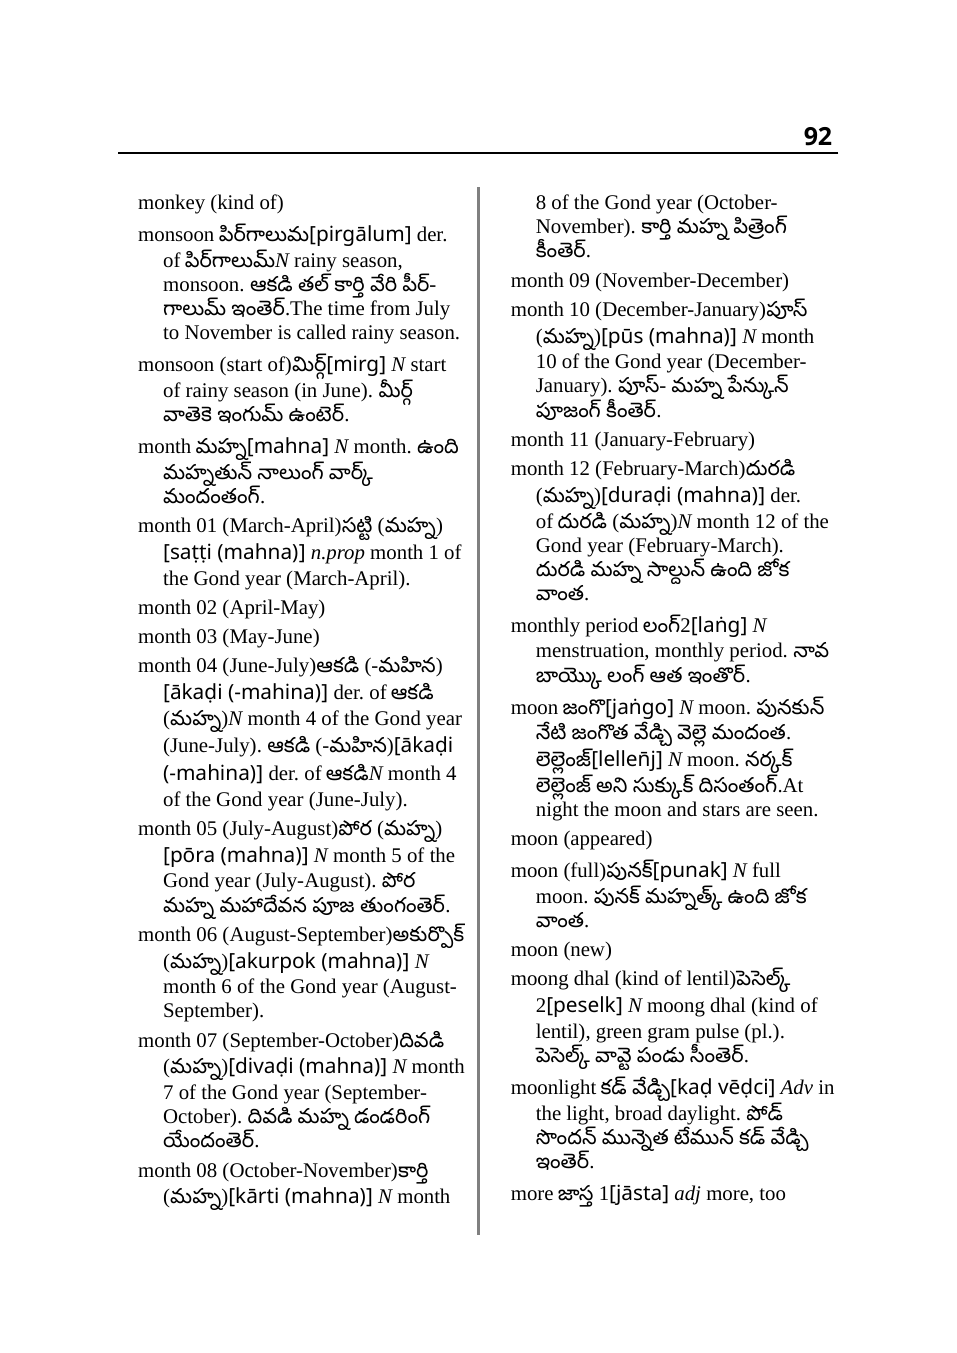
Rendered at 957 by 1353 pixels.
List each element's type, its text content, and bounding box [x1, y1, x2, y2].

text moon (full)పునక్[punak] N full moon. పునక్ మహ్నత్క్ ఉంది జోక వాంత. [492, 852, 837, 934]
text month 08 (October-November)కార్తి (మహ్న)[kārti (mahna)] N month [119, 1154, 465, 1214]
text month 05 (July-August)పోర (మహ్న)[pōra (mahna)] N month 5 of the Gond year (July-August). పోర మహ్న మహాదేవన పూజ తుంగంతెర్. [119, 813, 465, 919]
text moon (new) [492, 934, 837, 963]
text moonజంగొ[jaṅgo] N moon. పునకున్ నేటి జంగొత వేడ్చి వెల్లె మందంత. లెల్లెంజ్[lellen̄j] N moon. నర్కక్ లెల్లెంజ్ అని సుక్కుక్ దిసంతంగ్.At night the moon and stars are seen. [492, 689, 837, 823]
text monkey (kind of) [119, 188, 465, 216]
text month 04 (June-July)ఆకడి (-మహిన)[ākaḍi (-mahina)] der. ofఆకడి (మహ్న)N month 4 of the Gond year (June-July). ఆకడి (-మహిన)[ākaḍi (-mahina)] der. ofఆకడిN month 4 of the Gond year (June-July). [119, 650, 465, 813]
text monthమహ్న[mahna] N month. ఉంది మహ్నతున్ నాలుంగ్ వార్క్ మందంతంగ్. [119, 428, 465, 510]
text month 11 (January-February) [492, 424, 837, 453]
text month 01 (March-April)సట్టి (మహ్న)[saṭṭi (mahna)] n.prop month 1 of the Gond year (March-April). [119, 510, 465, 592]
text month 06 (August-September)అకుర్పొక్ (మహ్న)[akurpok (mahna)] N month 6 of the Gond year (August-September). [119, 919, 465, 1024]
text monsoon (start of)మిర్గ్[mirg] N start of rainy season (in June). మీర్గ్ వాతెకె ఇంగుమ్ ఉంటెర్. [119, 346, 465, 428]
text month 03 (May-June) [119, 621, 465, 650]
text monsoonపిర్‌గాలుమ[pirgālum] der. ofపిర్‌గాలుమ్N rainy season, monsoon. ఆకడి తల్ కార్తి వేరి పీర్-గాలుమ్ ఇంతెర్.The time from July to November is called rainy season. [119, 216, 465, 346]
text moonlightకడ్ వేడ్చి[kaḍ vēḍci] Adv in the light, broad daylight. పోడ్ సొందన్ మున్నెత టేమున్ కడ్ వేడ్చి ఇంతెర్. [492, 1069, 837, 1175]
text month 09 (November-December) [492, 264, 837, 294]
text month 07 (September-October)దివడి (మహ్న)[divaḍi (mahna)] N month 7 of the Gond year (September-October). దివడి మహ్న డండరింగ్ యేందంతెర్. [119, 1024, 465, 1154]
text month 12 (February-March)దురడి (మహ్న)[duraḍi (mahna)] der. ofదురడి (మహ్న)N month 12 of the Gond year (February-March). దురడి మహ్న సాల్దున్ ఉంది జోక వాంత. [492, 453, 837, 607]
text moon (appeared) [492, 823, 837, 852]
text month 02 (April-May) [119, 592, 465, 621]
text moreజాస్త 1[jāsta] adj more, too [492, 1175, 837, 1211]
text month 10 (December-January)పూస్ (మహ్న)[pūs (mahna)] N month 10 of the Gond year (December-January). పూస్- మహ్న పేన్కున్ పూజంగ్ కీంతెర్. [492, 294, 837, 424]
text monthly periodలంగ్2[laṅg] N menstruation, monthly period. నావ బాయ్కొ లంగ్ ఆత ఇంతొర్. [492, 607, 837, 689]
text 8 of the Gond year (October-November). కార్తి మహ్న పిత్రెంగ్ కీంతెర్. [492, 188, 837, 264]
text moong dhal (kind of lentil)పెసెల్క్ 2[peselk] N moong dhal (kind of lentil), green gram pulse (pl.). పెసెల్క్ వావ్టె పండు సీంతెర్. [492, 963, 837, 1069]
